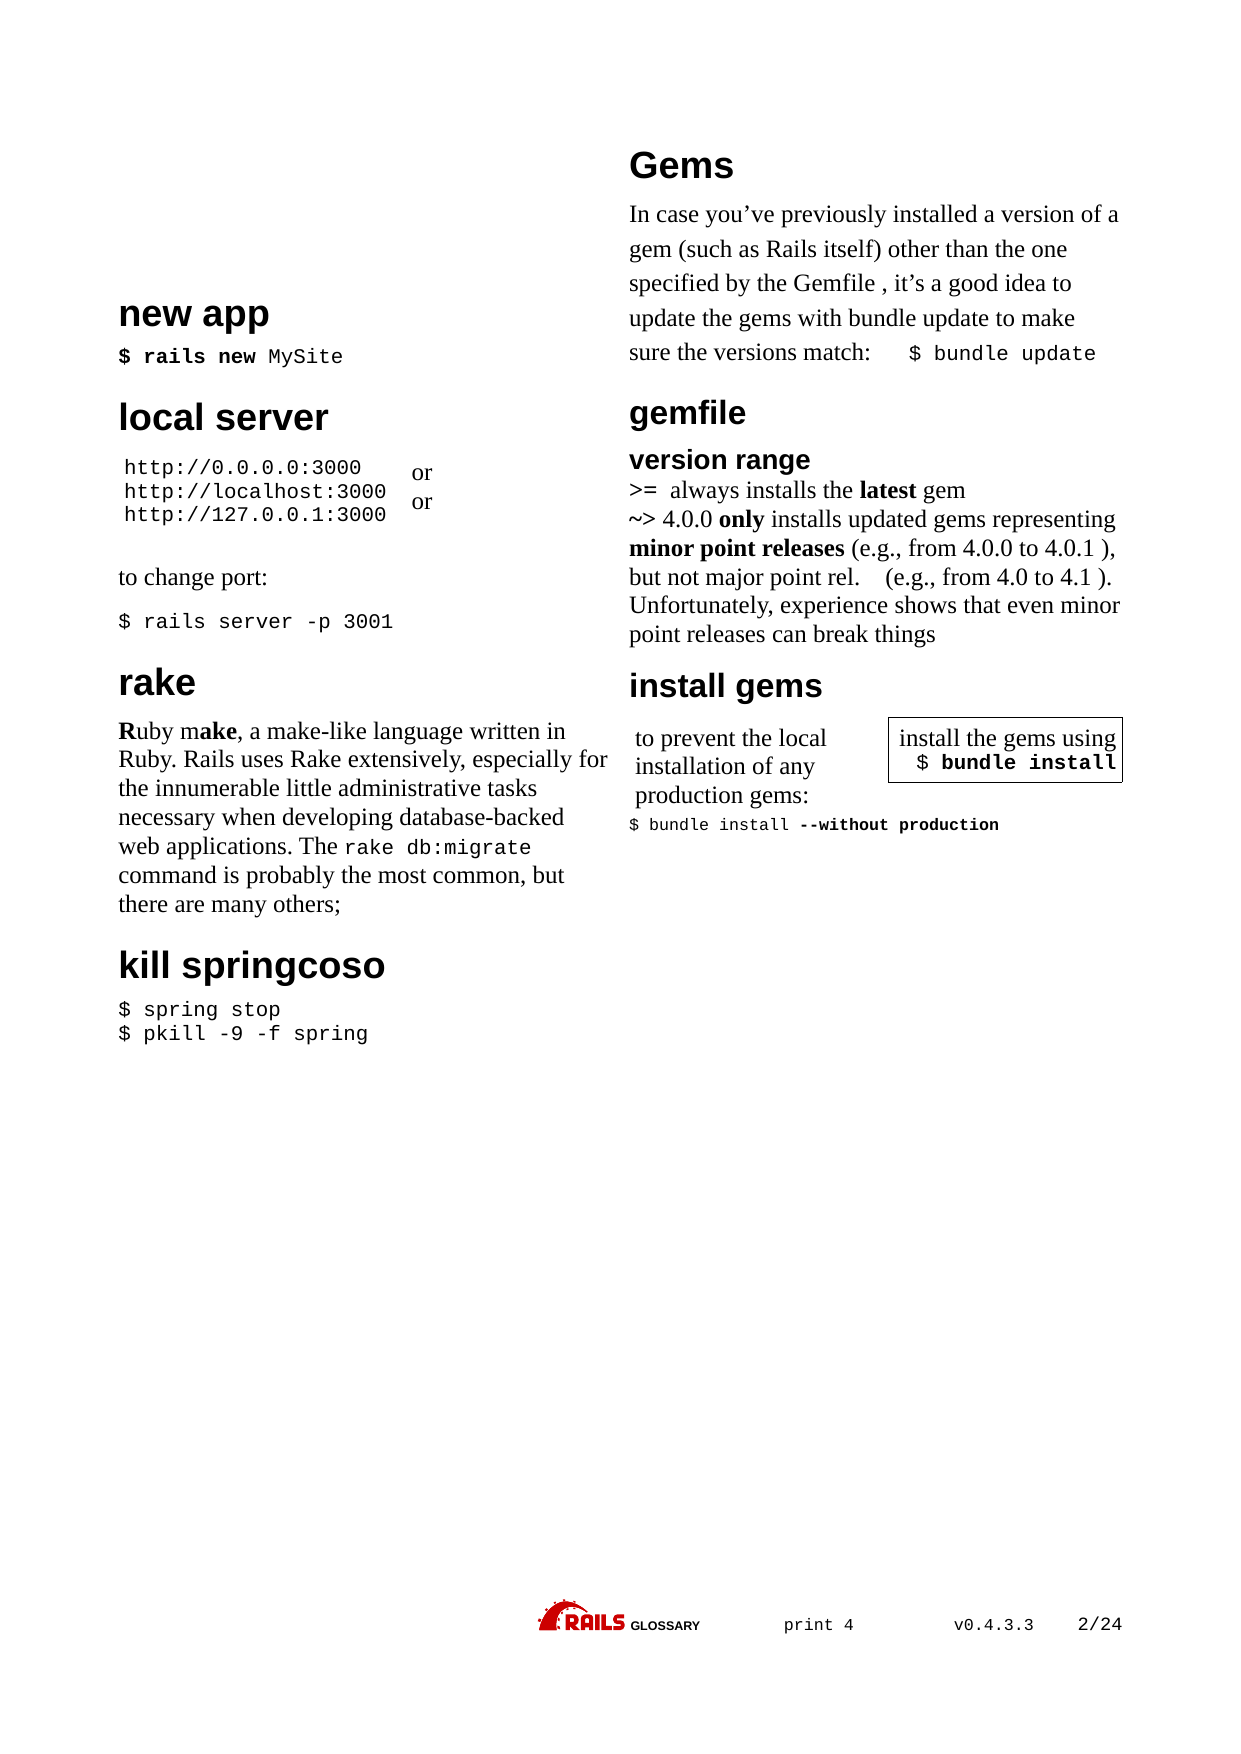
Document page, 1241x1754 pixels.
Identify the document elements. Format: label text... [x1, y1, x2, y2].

text $ bundle install --without production [629, 817, 1122, 836]
subtitle kill springcoso [118, 943, 611, 987]
table_header or or [406, 451, 611, 534]
subtitle install gems [629, 666, 1122, 704]
text $ pkill -9 -f spring [118, 1023, 611, 1046]
subtitle version range [629, 444, 1122, 476]
text $ rails new MySite [118, 346, 611, 370]
table_header http://0.0.0.0:3000 http://localhost:3000 http://127.0.0.1:3000 [118, 451, 406, 534]
text In case you’ve previously installed a version of a gem (such as Rails itself) other than the one specified by the Gemfile , it’s a good idea to update the gems with bundle update to make sure the versions match: $ bundle update [629, 199, 1122, 367]
subtitle local server [118, 395, 611, 439]
table_header to prevent the local installation of any production gems: [629, 717, 888, 817]
text ~> 4.0.0 only installs updated gems representing minor point releases (e.g., from 4.0.0 to 4.0.1 ), but not major point rel. (e.g., from 4.0 to 4.1 ). Unfortunately, experience shows that even minor point releases can break things [629, 504, 1122, 648]
text $ spring stop [118, 999, 611, 1023]
table_header install the gems using $ bundle install [889, 718, 1122, 782]
table_cell [889, 783, 1122, 817]
subtitle gemfile [629, 393, 1122, 432]
text to change port: [118, 562, 611, 591]
text Ruby make, a make-like language written in Ruby. Rails uses Rake extensively, especially for the innumerable little administrative tasks necessary when developing database-backed web applications. The rake db:migrate command is probably the most common, but there are many others; [118, 716, 611, 918]
subtitle new app [118, 290, 611, 334]
subtitle rake [118, 660, 611, 703]
subtitle Gems [629, 143, 1122, 187]
text $ rails server -p 3001 [118, 611, 611, 635]
text >= always installs the latest gem [629, 476, 1122, 504]
